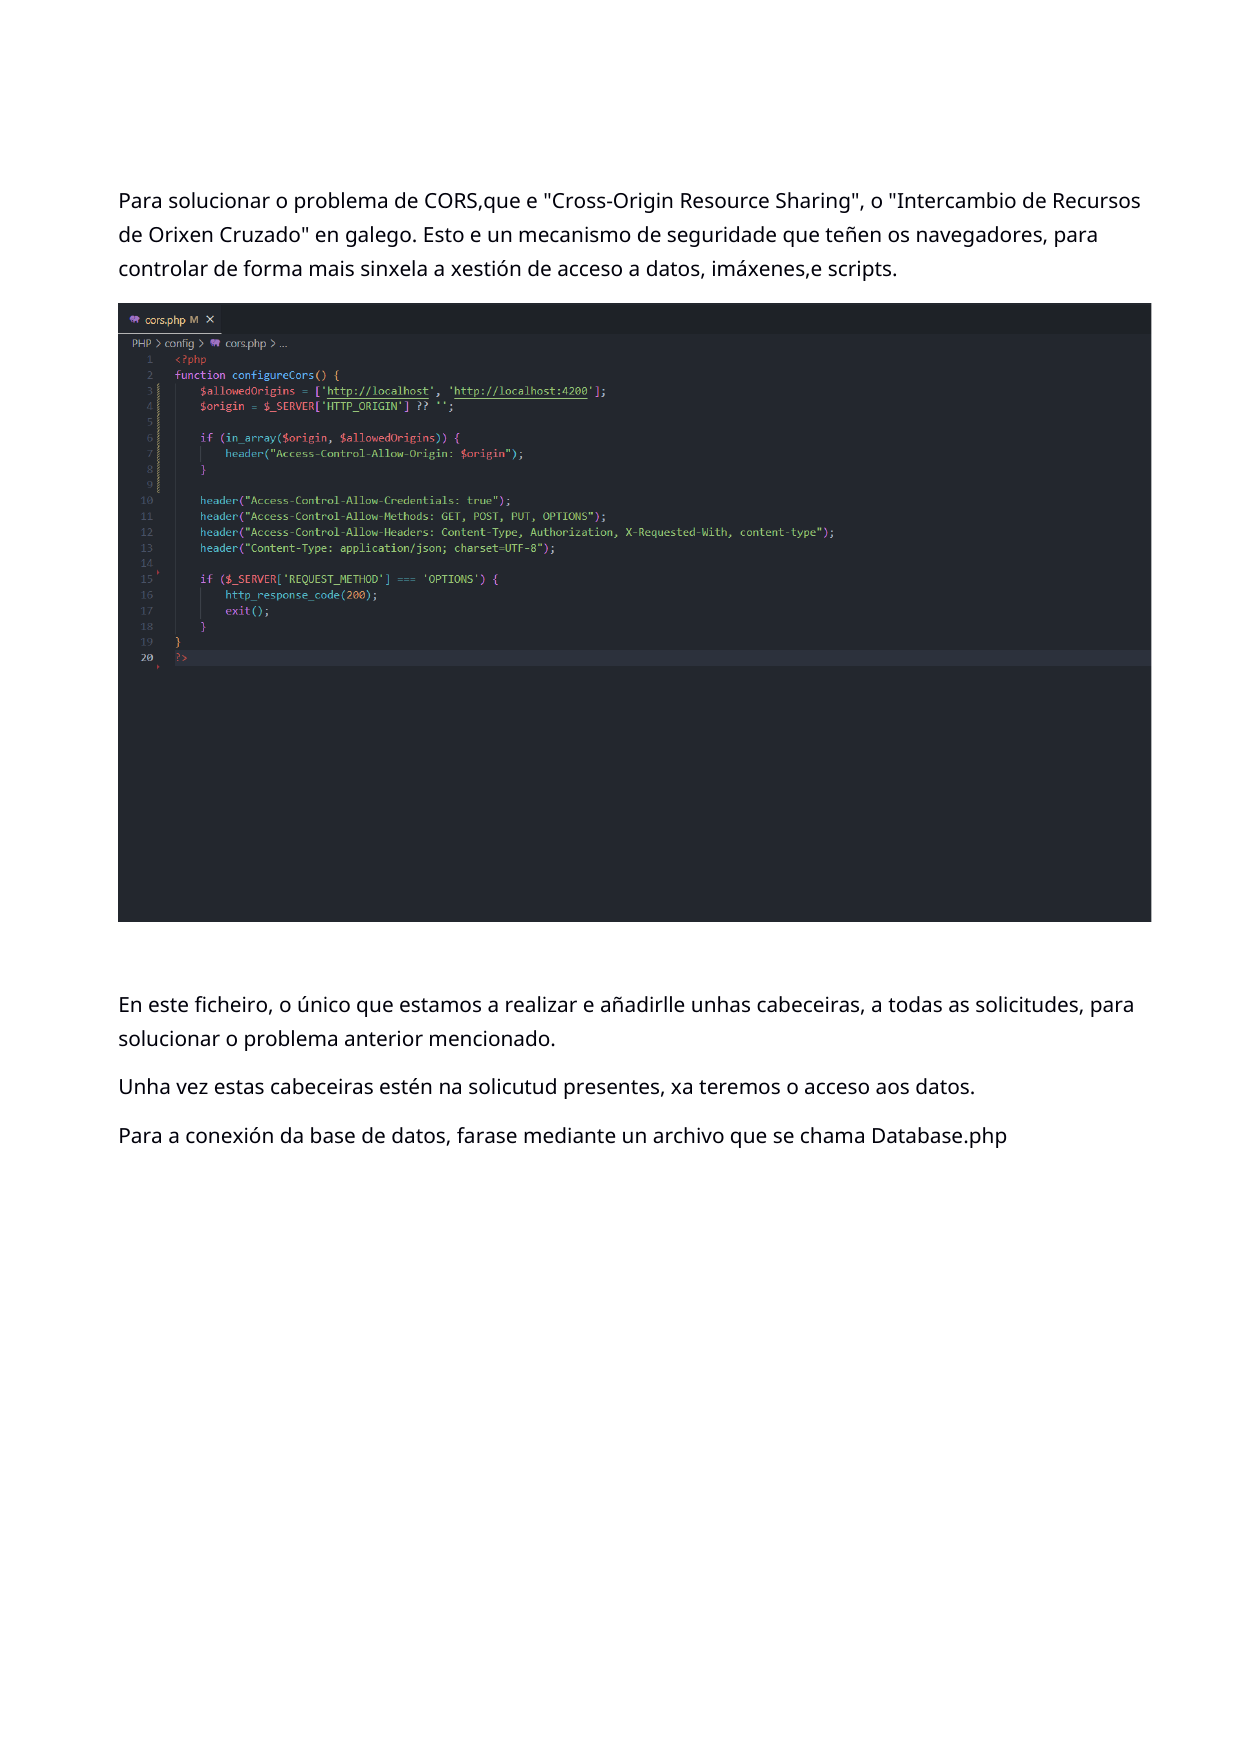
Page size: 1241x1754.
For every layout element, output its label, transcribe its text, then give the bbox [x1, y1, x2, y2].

text En este ficheiro, o único que estamos a realizar e añadirlle unhas cabeceiras, a todas as solicitudes, para solucionar o problema anterior mencionado. [118, 990, 1152, 1052]
text Unha vez estas cabeceiras estén na solicutud presentes, xa teremos o acceso aos datos. [118, 1072, 1152, 1101]
text Para solucionar o problema de CORS,que e "Cross-Origin Resource Sharing", o "Intercambio de Recursos de Orixen Cruzado" en galego. Esto e un mecanismo de seguridade que teñen os navegadores, para controlar de forma mais sinxela a xestión de acceso a datos, imáxenes,e scripts. [118, 118, 1152, 283]
text Para a conexión da base de datos, farase mediante un archivo que se chama Database.php [118, 1121, 1152, 1149]
